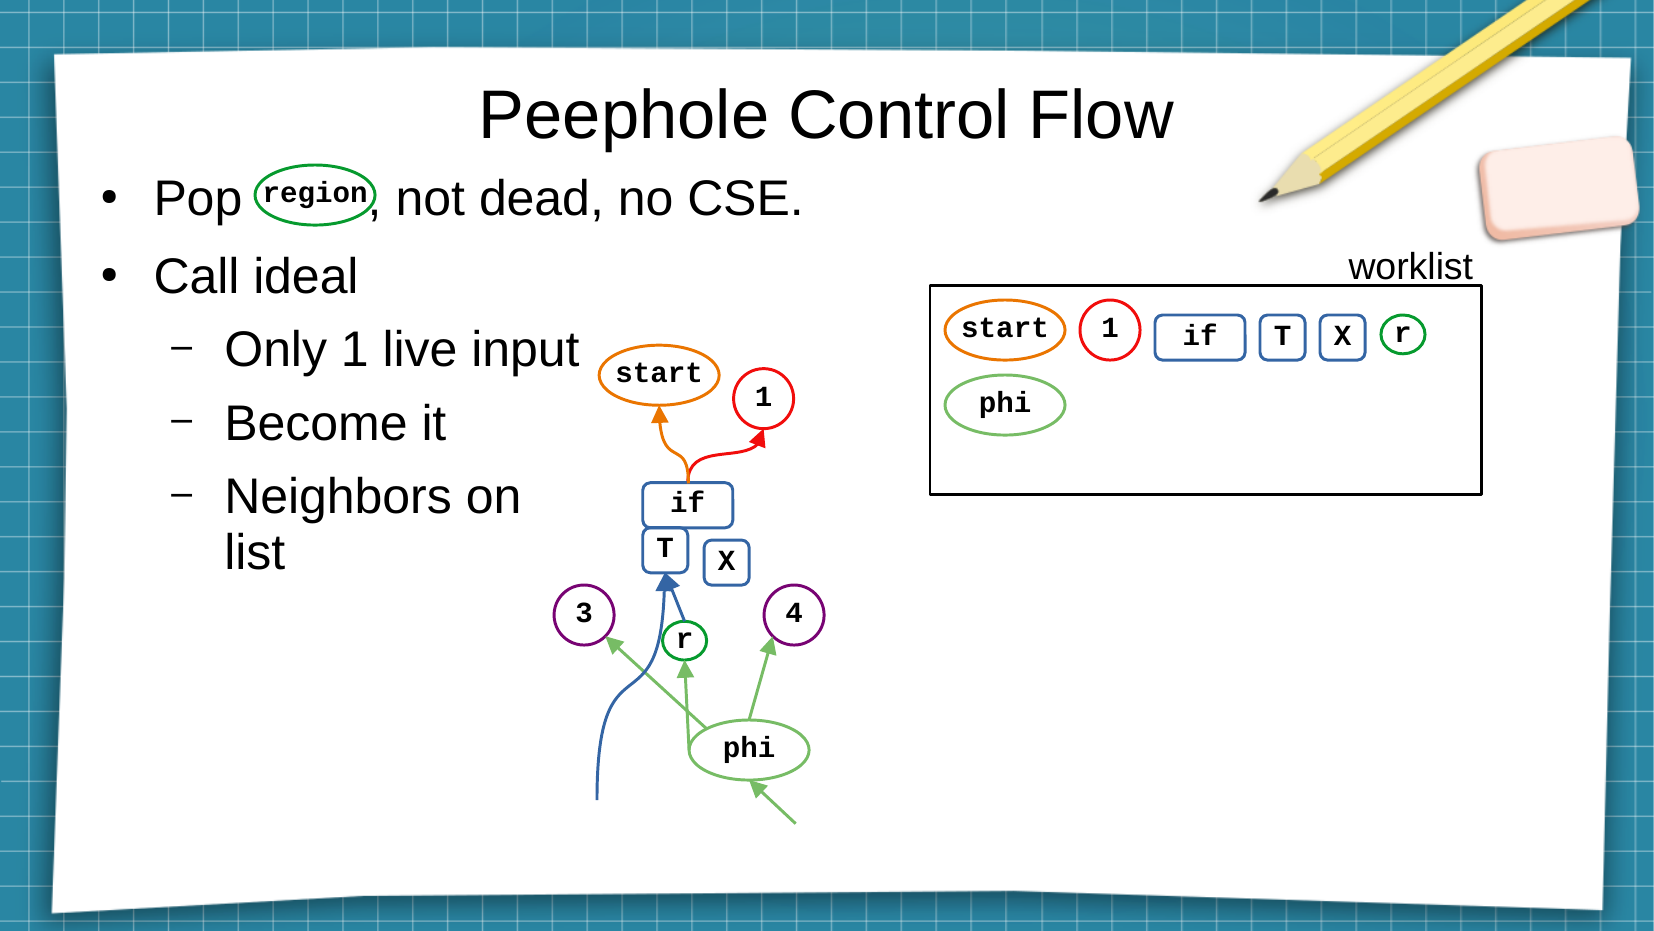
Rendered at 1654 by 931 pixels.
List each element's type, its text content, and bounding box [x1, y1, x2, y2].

text_box region [255, 165, 376, 226]
text_box 1 [1080, 300, 1141, 361]
text_box 3 [554, 585, 615, 646]
text_box X [704, 540, 750, 586]
text_box phi [945, 375, 1066, 436]
text_box worklist [1333, 238, 1489, 295]
text_box if [642, 482, 733, 528]
text_box start [599, 345, 720, 406]
text_box T [1260, 315, 1306, 361]
text_box if [1155, 315, 1246, 361]
picture [0, 0, 1654, 931]
text_box phi [689, 720, 810, 781]
text_box 1 [733, 368, 794, 429]
text_box X [1320, 315, 1366, 361]
text_box T [642, 527, 688, 573]
text_box start [945, 300, 1066, 361]
title Peephole Control Flow [82, 37, 1571, 193]
text_box r [1380, 315, 1426, 354]
text_box 4 [764, 585, 825, 646]
text_box r [662, 621, 707, 661]
list Pop , not dead, no CSE. Call ideal Only 1 live input Become it Neighbors on list [82, 170, 856, 841]
